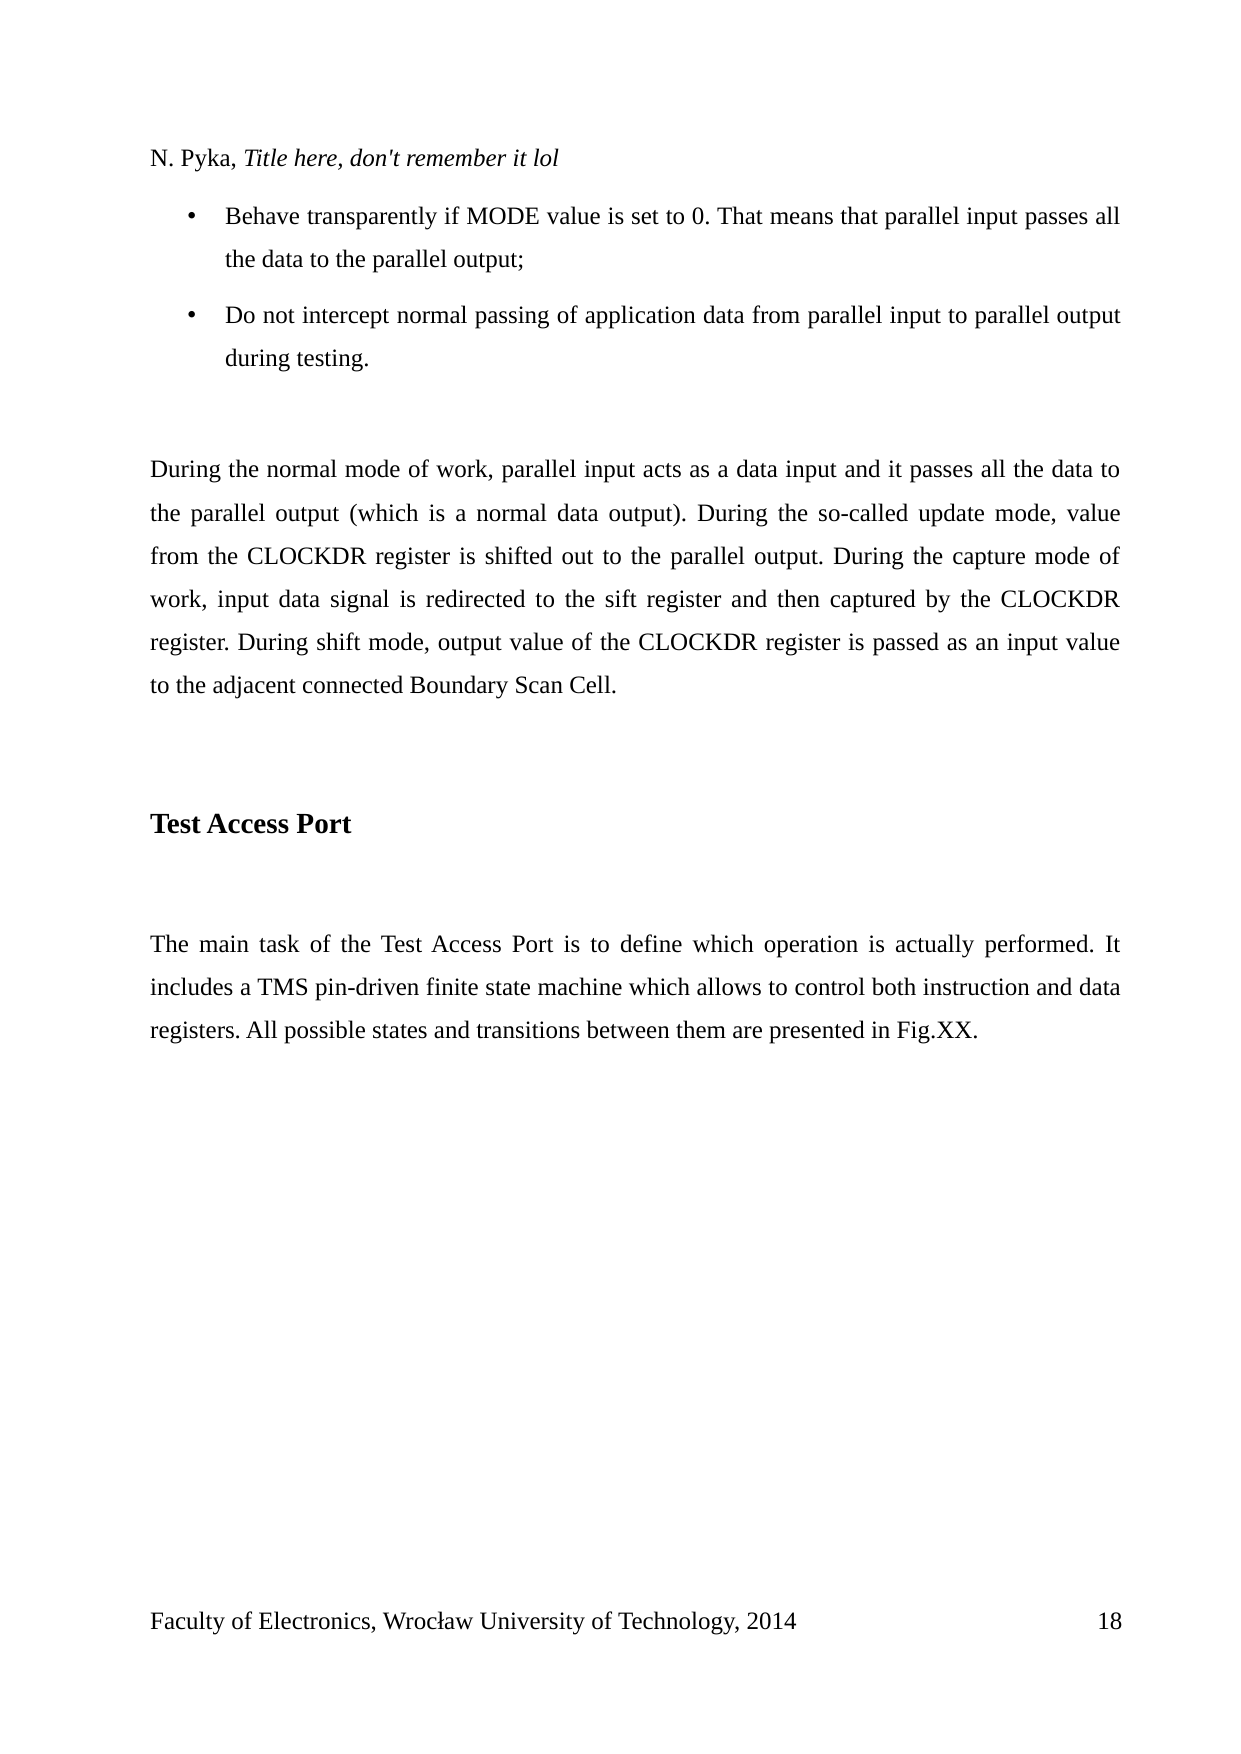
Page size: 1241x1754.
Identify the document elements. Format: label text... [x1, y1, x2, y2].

subtitle Test Access Port [150, 806, 1122, 840]
text During the normal mode of work, parallel input acts as a data input and it passes all the data to the parallel output (which is a normal data output). During the so-called update mode, value from the CLOCKDR register is shifted out to the parallel output. During the capture mode of work, input data signal is redirected to the sift register and then captured by the CLOCKDR register. During shift mode, output value of the CLOCKDR register is passed as an input value to the adjacent connected Boundary Scan Cell. [150, 454, 1122, 699]
text The main task of the Test Access Port is to define which operation is actually performed. It includes a TMS pin-driven finite state machine which allows to control both instruction and data registers. All possible states and transitions between them are presented in Fig.XX. [150, 929, 1122, 1044]
list Do not intercept normal passing of application data from parallel input to parallel output during testing. [187, 300, 1122, 372]
list Behave transparently if MODE value is set to 0. That means that parallel input passes all the data to the parallel output; [187, 201, 1122, 273]
